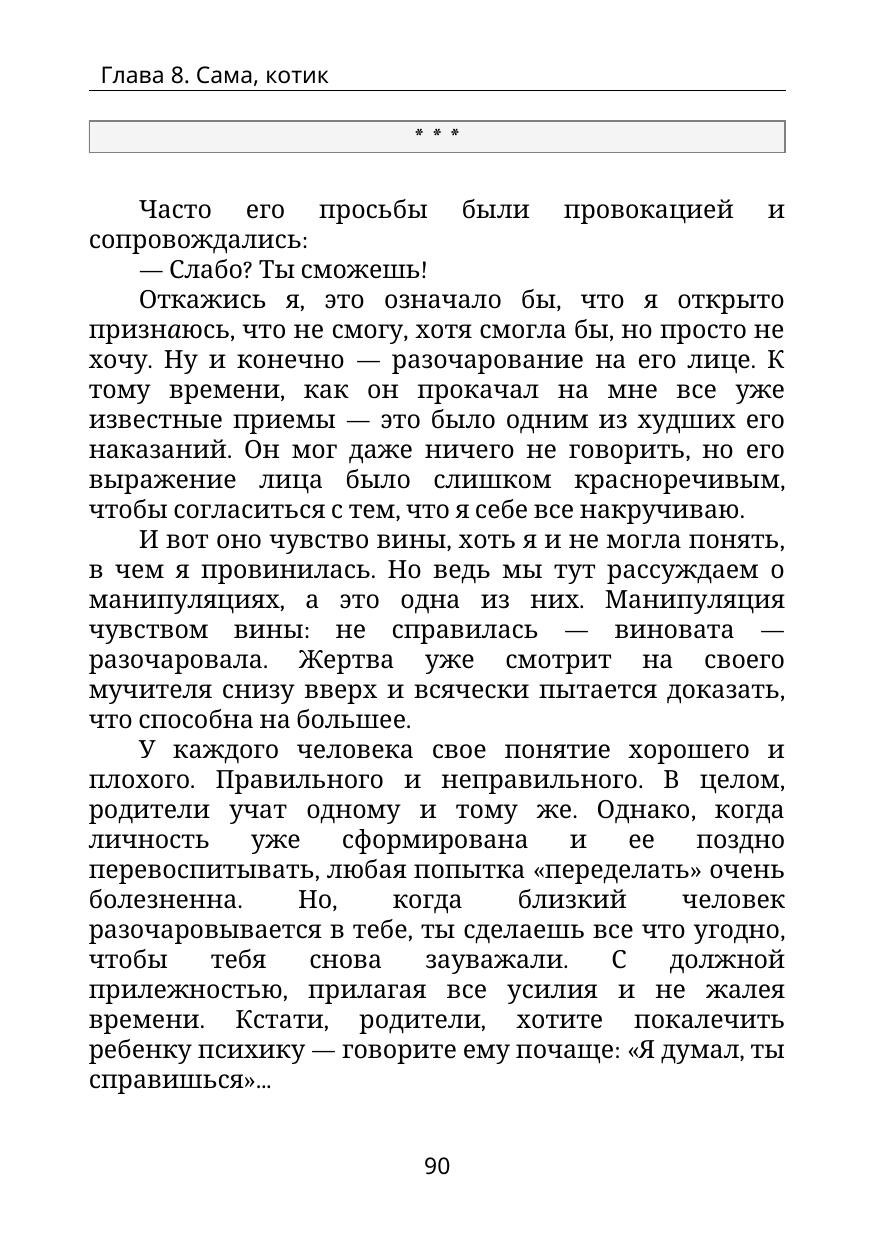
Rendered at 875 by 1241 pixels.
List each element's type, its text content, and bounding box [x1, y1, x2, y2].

text Часто его просьбы были провокацией и сопровождались: [88, 195, 786, 255]
text У каждого человека свое понятие хорошего и плохого. Правильного и неправильного. В целом, родители учат одному и тому же. Однако, когда личность уже сформирована и ее поздно перевоспитывать, любая попытка «переделать» очень болезненна. Но, когда близкий человек разочаровывается в тебе, ты сделаешь все что угодно, чтобы тебя снова зауважали. С должной прилежностью, прилагая все усилия и не жалея времени. Кстати, родители, хотите покалечить ребенку психику — говорите ему почаще: «Я думал, ты справишься»... [88, 735, 786, 1095]
text — Слабо? Ты сможешь! [88, 255, 786, 285]
text Откажись я, это означало бы, что я открыто признаюсь, что не смогу, хотя смогла бы, но просто не хочу. Ну и конечно — разочарование на его лице. К тому времени, как он прокачал на мне все уже известные приемы — это было одним из худших его наказаний. Он мог даже ничего не говорить, но его выражение лица было слишком красноречивым, чтобы согласиться с тем, что я себе все накручиваю. [88, 285, 786, 525]
text И вот оно чувство вины, хоть я и не могла понять, в чем я провинилась. Но ведь мы тут рассуждаем о манипуляциях, а это одна из них. Манипуляция чувством вины: не справилась — виновата — разочаровала. Жертва уже смотрит на своего мучителя снизу вверх и всячески пытается доказать, что способна на большее. [88, 525, 786, 735]
subtitle * * * [90, 122, 784, 152]
